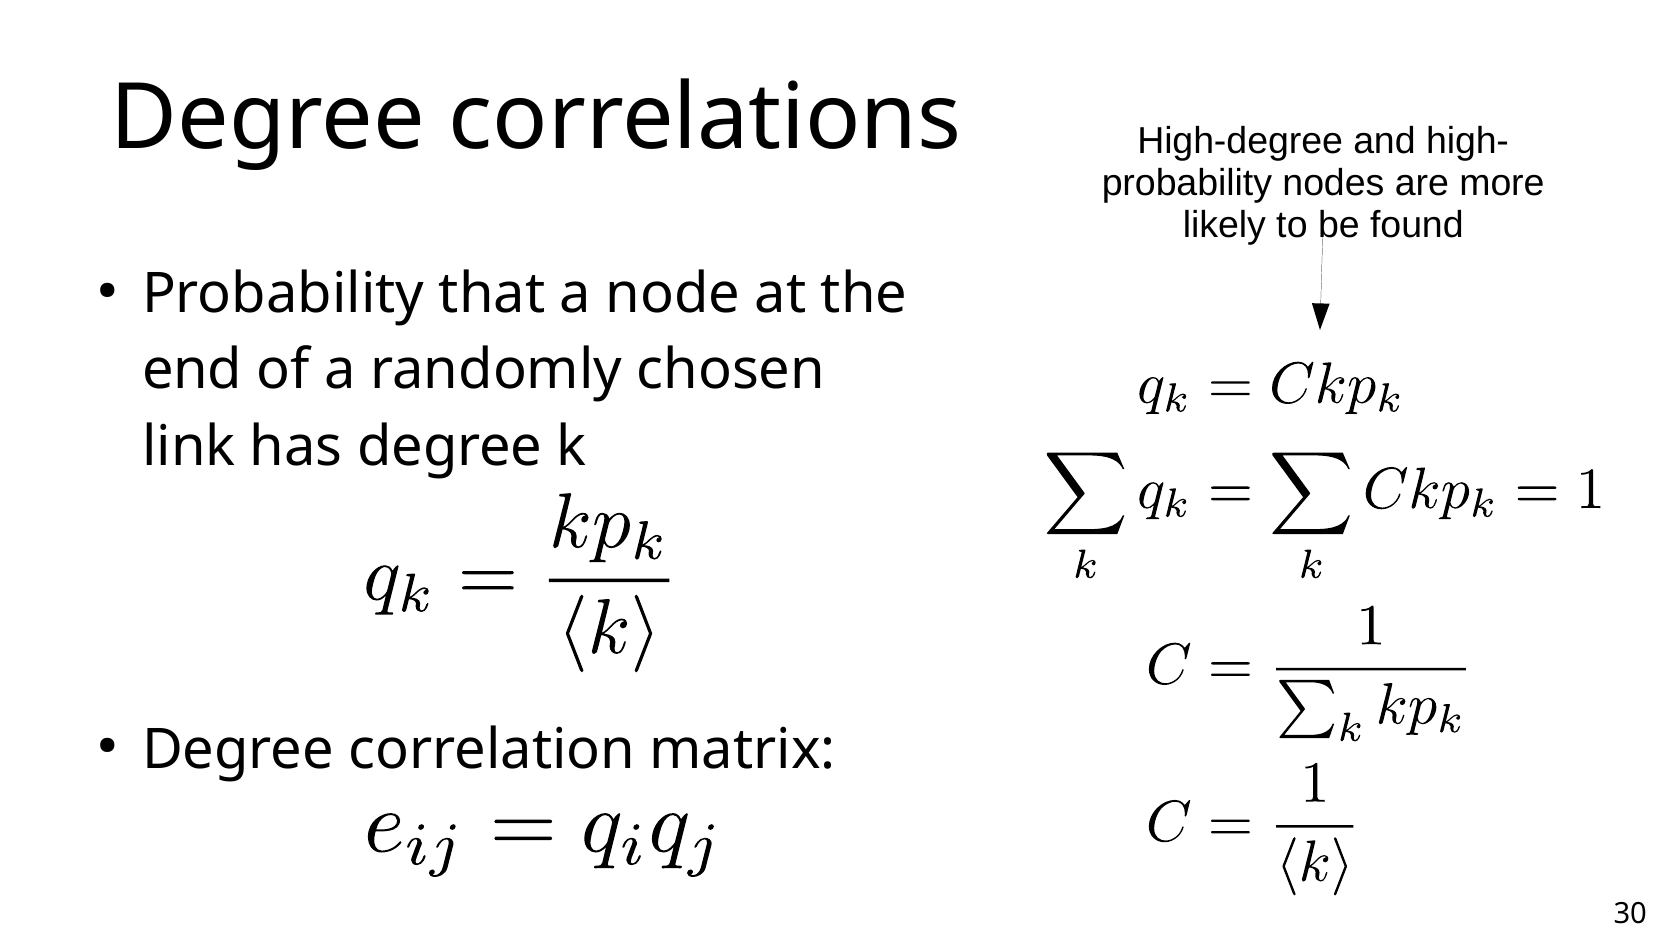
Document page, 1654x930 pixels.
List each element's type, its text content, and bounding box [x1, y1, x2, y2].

text_box High-degree and high-probability nodes are more likely to be found [1068, 112, 1579, 233]
title Degree correlations [82, 1, 991, 225]
text_box [363, 493, 670, 673]
text_box [363, 813, 720, 877]
list Probability that a node at the end of a randomly chosen link has degree k Degree correlation matrix: [82, 252, 931, 793]
text_box [1043, 361, 1606, 896]
